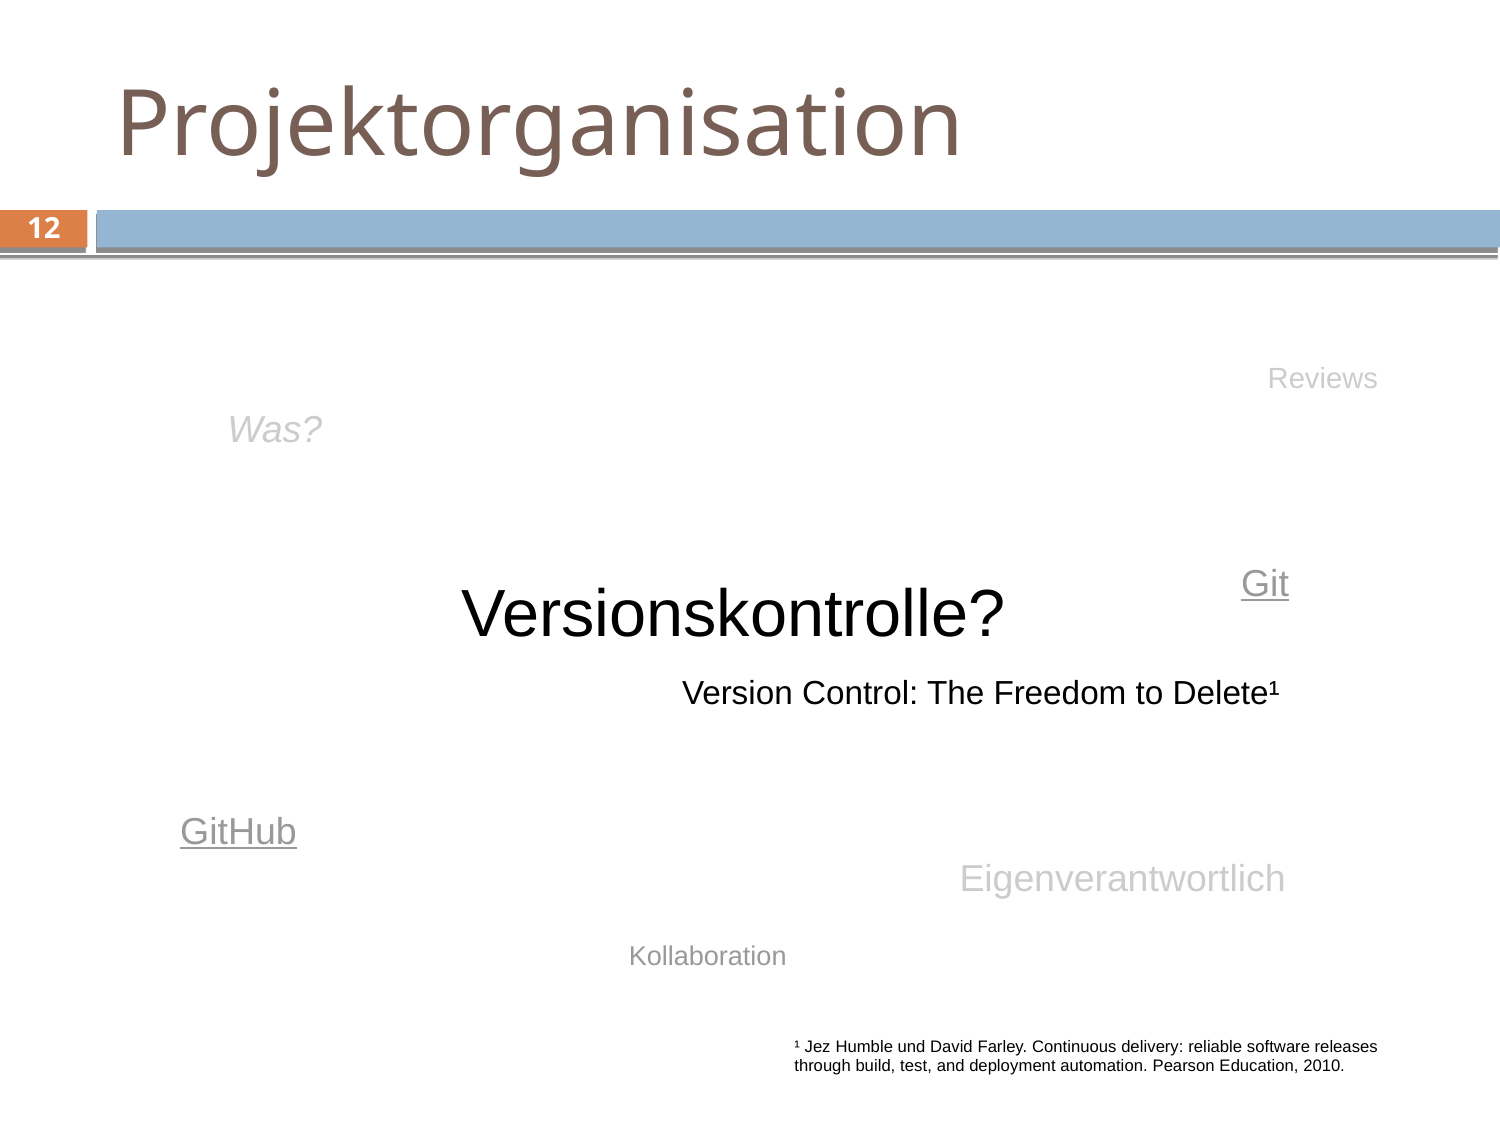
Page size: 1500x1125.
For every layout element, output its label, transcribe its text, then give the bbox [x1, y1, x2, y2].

title Projektorganisation [100, 37, 1438, 200]
subtitle Versionskontrolle? [47, 274, 1385, 1028]
text_box GitHub [165, 803, 312, 860]
text_box ¹ Jez Humble und David Farley. Continuous delivery: reliable software releases through build, test, and deployment automation. Pearson Education, 2010. [779, 1029, 1394, 1083]
text_box Git [1226, 555, 1385, 612]
text_box Eigenverantwortlich [944, 850, 1301, 908]
text_box Was? [212, 401, 339, 459]
text_box Version Control: The Freedom to Delete¹ [667, 667, 1296, 720]
text_box Kollaboration [614, 933, 802, 979]
text_box Reviews [1253, 354, 1394, 402]
